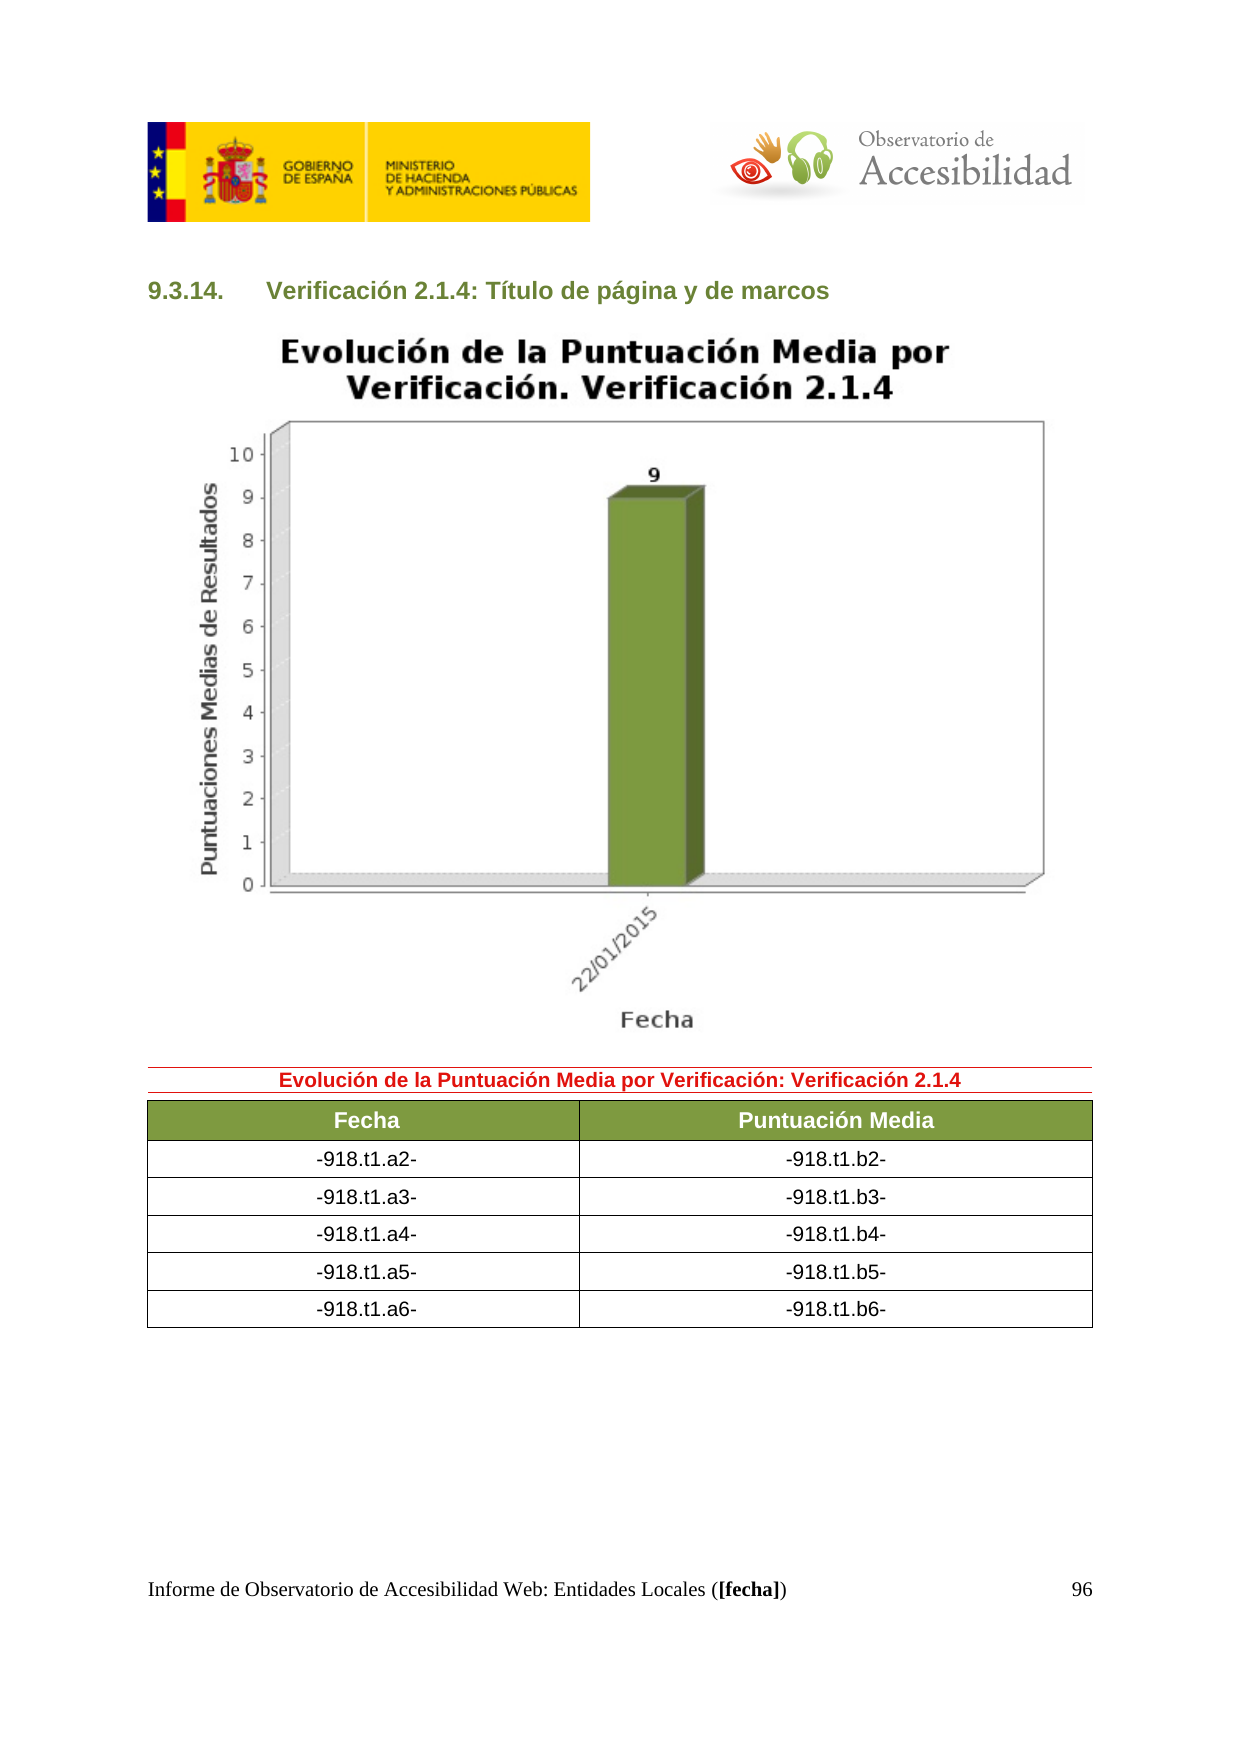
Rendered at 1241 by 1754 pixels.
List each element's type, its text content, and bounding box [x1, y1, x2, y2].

list Verificación 2.1.4: Título de página y de marcos [148, 276, 1092, 304]
picture [710, 122, 1086, 205]
table_cell -918.t1.b2- [580, 1141, 1092, 1177]
table_cell -918.t1.b6- [580, 1291, 1092, 1327]
table_cell -918.t1.a3- [148, 1178, 579, 1215]
picture [147, 122, 591, 222]
table_header Puntuación Media [580, 1101, 1092, 1140]
text Evolución de la Puntuación Media por Verificación: Verificación 2.1.4 [148, 1068, 1092, 1092]
table_cell -918.t1.a5- [148, 1253, 579, 1290]
table_cell -918.t1.b4- [580, 1216, 1092, 1252]
table_header Fecha [148, 1101, 579, 1140]
table_cell -918.t1.a4- [148, 1216, 579, 1252]
table_cell -918.t1.a6- [148, 1291, 579, 1327]
table_cell -918.t1.b5- [580, 1253, 1092, 1290]
table_cell -918.t1.b3- [580, 1178, 1092, 1215]
table_cell -918.t1.a2- [148, 1141, 579, 1177]
picture [178, 332, 1062, 1042]
